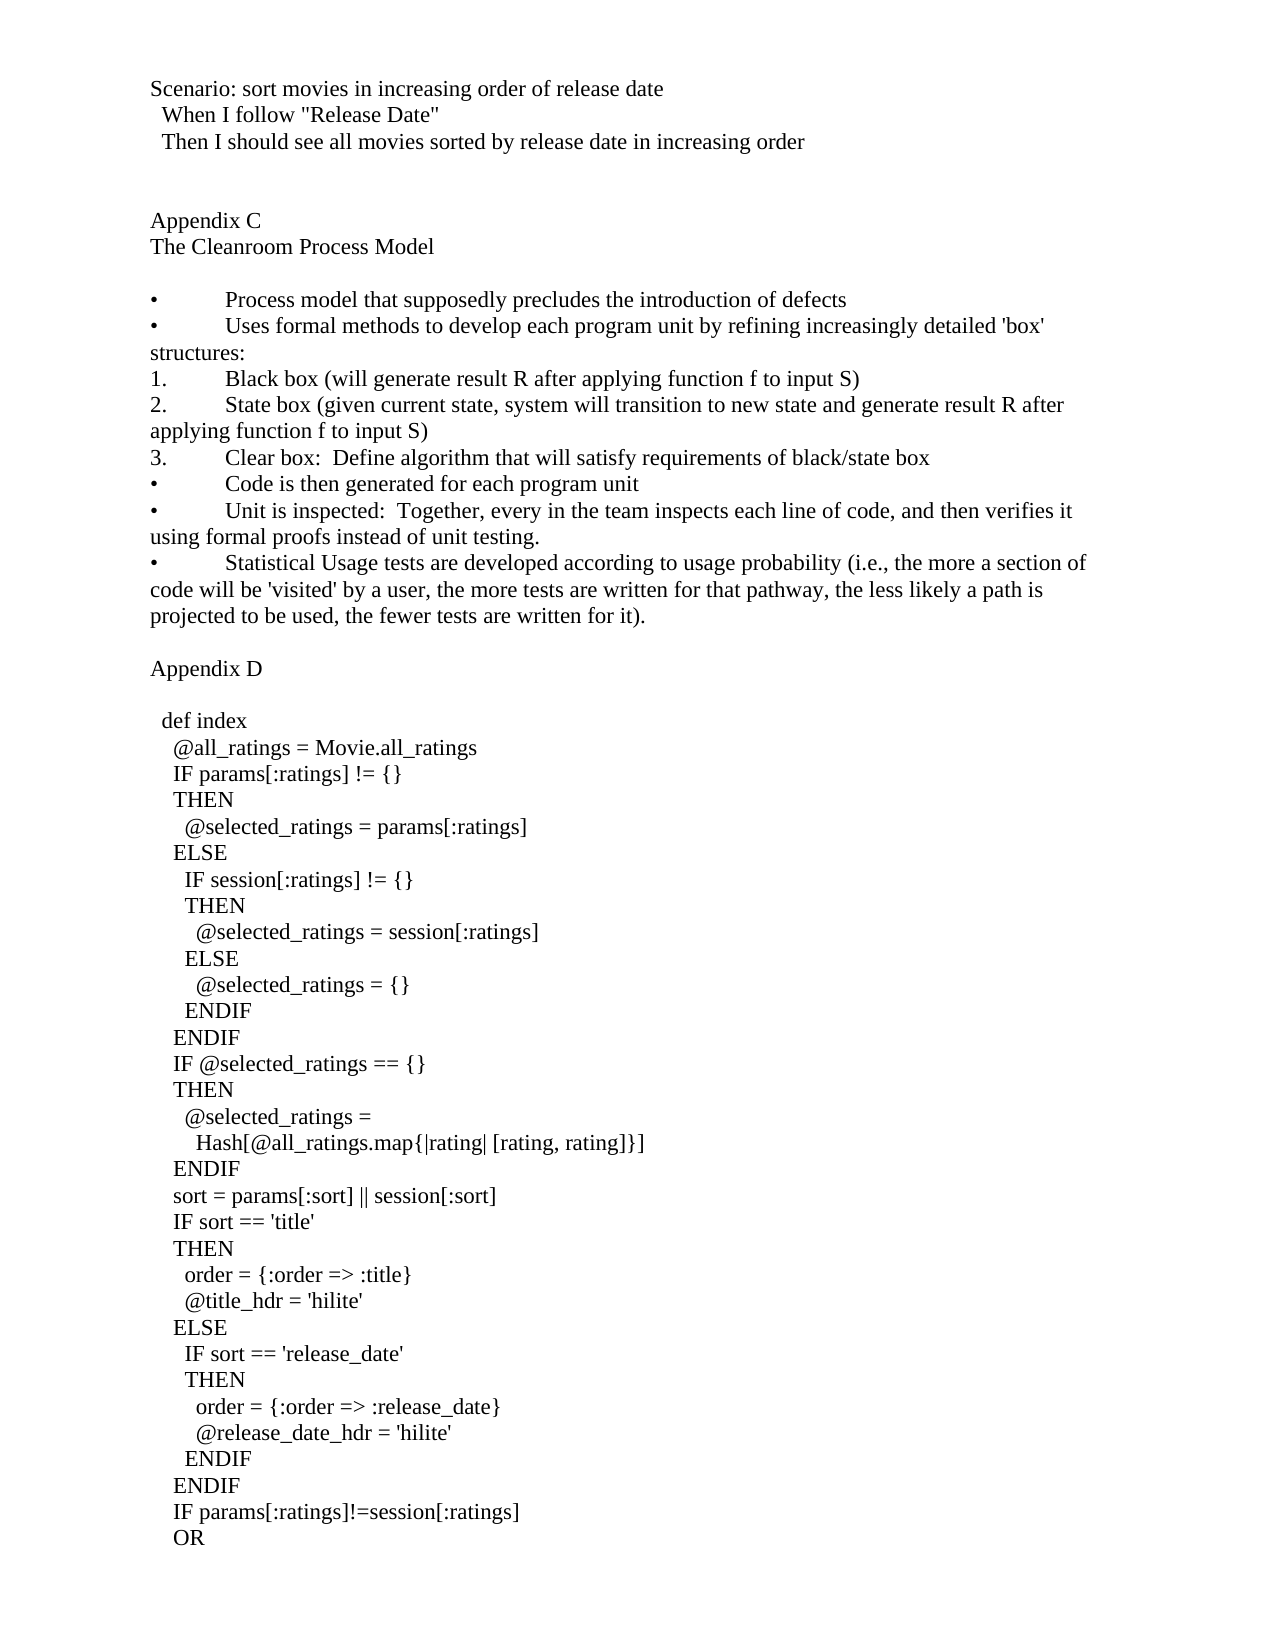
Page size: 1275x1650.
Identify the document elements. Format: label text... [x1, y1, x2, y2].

text ELSE [150, 839, 1125, 866]
text ENDIF [150, 1156, 1125, 1182]
text sort = params[:sort] || session[:sort] [150, 1182, 1125, 1208]
text • Process model that supposedly precludes the introduction of defects [150, 286, 1125, 312]
text 2. State box (given current state, system will transition to new state and generate result R after applying function f to input S) [150, 391, 1125, 444]
text THEN [150, 787, 1125, 813]
text Then I should see all movies sorted by release date in increasing order [150, 128, 1125, 154]
text @selected_ratings = params[:ratings] [150, 813, 1125, 839]
text 3. Clear box: Define algorithm that will satisfy requirements of black/state box [150, 444, 1125, 470]
text • Statistical Usage tests are developed according to usage probability (i.e., the more a section of code will be 'visited' by a user, the more tests are written for that pathway, the less likely a path is projected to be used, the fewer tests are written for it). [150, 549, 1125, 628]
text ELSE [150, 1314, 1125, 1340]
text IF @selected_ratings == {} [150, 1050, 1125, 1076]
text Hash[@all_ratings.map{|rating| [rating, rating]}] [150, 1129, 1125, 1156]
text THEN [150, 1076, 1125, 1103]
text def index [150, 707, 1125, 734]
text • Code is then generated for each program unit [150, 470, 1125, 497]
text ELSE [150, 945, 1125, 971]
text IF session[:ratings] != {} [150, 866, 1125, 892]
text IF sort == 'release_date' [150, 1340, 1125, 1366]
text order = {:order => :release_date} [150, 1393, 1125, 1419]
text • Unit is inspected: Together, every in the team inspects each line of code, and then verifies it using formal proofs instead of unit testing. [150, 497, 1125, 549]
text OR [150, 1524, 1125, 1551]
text @selected_ratings = {} [150, 971, 1125, 997]
text Appendix D [150, 655, 1125, 681]
text • Uses formal methods to develop each program unit by refining increasingly detailed 'box' structures: [150, 312, 1125, 365]
text 1. Black box (will generate result R after applying function f to input S) [150, 365, 1125, 391]
text The Cleanroom Process Model [150, 233, 1125, 259]
text IF sort == 'title' [150, 1208, 1125, 1234]
text THEN [150, 1366, 1125, 1393]
text @all_ratings = Movie.all_ratings [150, 734, 1125, 760]
text When I follow "Release Date" [150, 101, 1125, 128]
text @selected_ratings = session[:ratings] [150, 918, 1125, 945]
text ENDIF [150, 997, 1125, 1024]
text IF params[:ratings]!=session[:ratings] [150, 1498, 1125, 1524]
text @selected_ratings = [150, 1103, 1125, 1129]
text IF params[:ratings] != {} [150, 760, 1125, 787]
text @release_date_hdr = 'hilite' [150, 1419, 1125, 1445]
text ENDIF [150, 1024, 1125, 1050]
text Appendix C [150, 207, 1125, 233]
text Scenario: sort movies in increasing order of release date [150, 75, 1125, 101]
text ENDIF [150, 1472, 1125, 1498]
text order = {:order => :title} [150, 1261, 1125, 1287]
text @title_hdr = 'hilite' [150, 1287, 1125, 1314]
text ENDIF [150, 1445, 1125, 1472]
text THEN [150, 892, 1125, 918]
text THEN [150, 1234, 1125, 1261]
